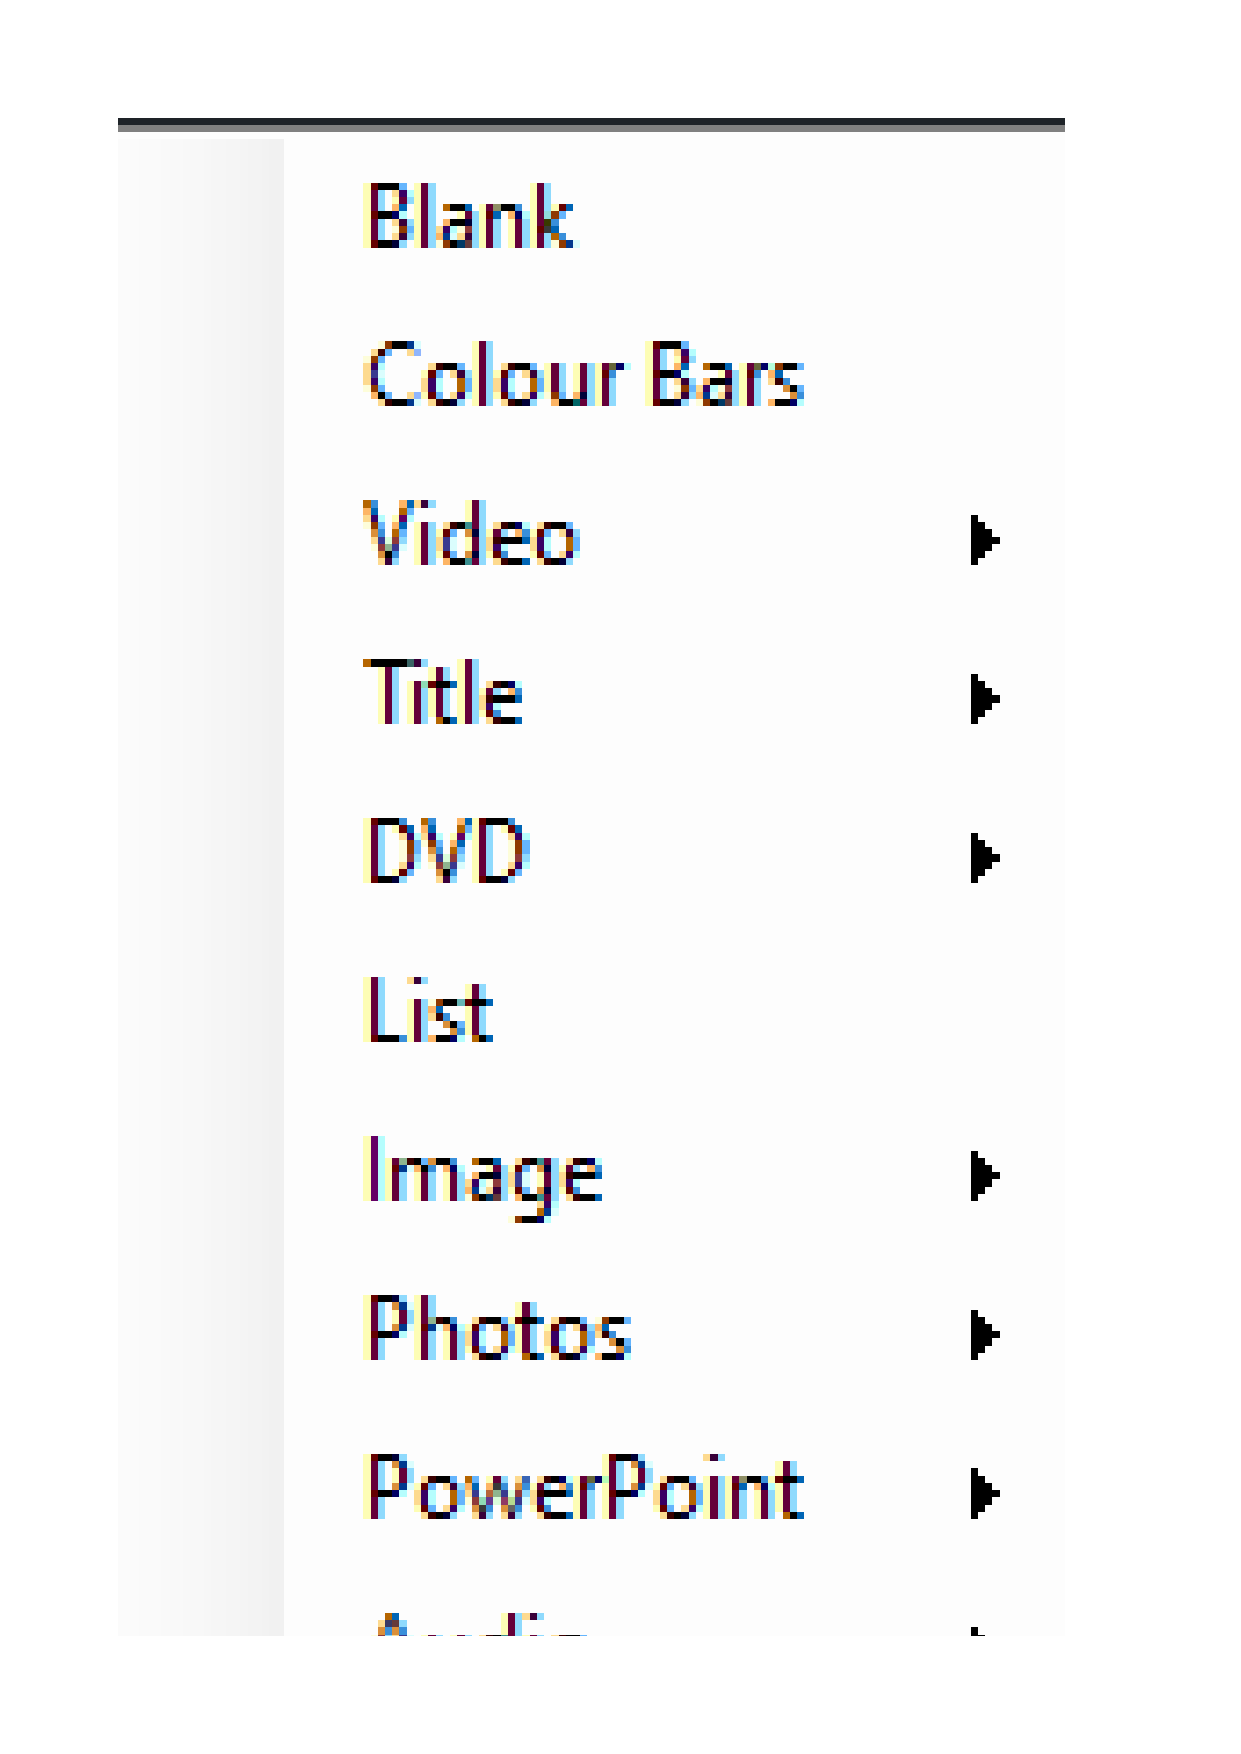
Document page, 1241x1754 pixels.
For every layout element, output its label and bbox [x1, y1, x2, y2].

picture [118, 118, 1123, 1636]
